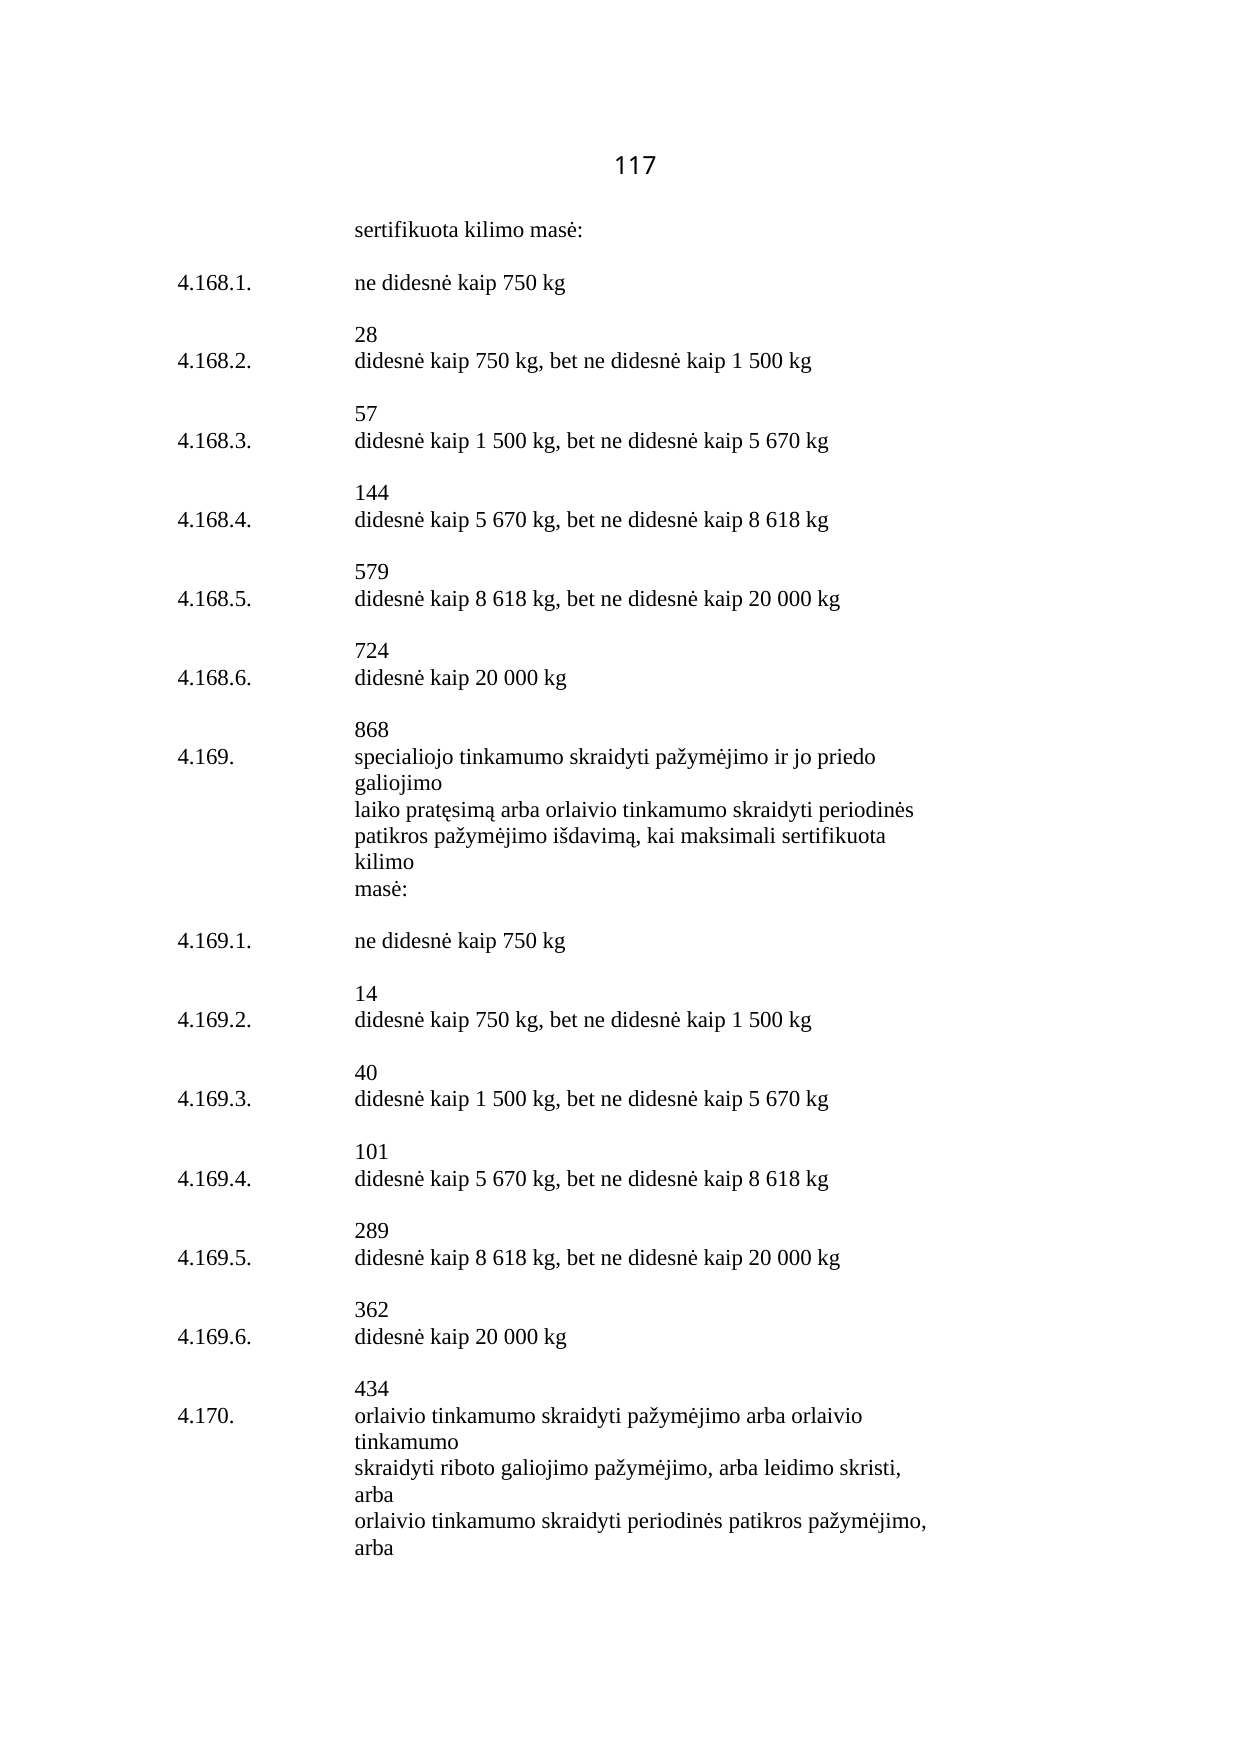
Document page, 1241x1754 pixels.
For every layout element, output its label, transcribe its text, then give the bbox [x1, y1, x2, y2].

text 4.168.1. ne didesnė kaip 750 kg 28 [177, 268, 945, 348]
text 4.169.3. didesnė kaip 1 500 kg, bet ne didesnė kaip 5 670 kg 101 [177, 1086, 945, 1164]
text 4.169.1. ne didesnė kaip 750 kg 14 [177, 927, 945, 1006]
text 4.169. specialiojo tinkamumo skraidyti pažymėjimo ir jo priedo galiojimo [177, 743, 945, 796]
text laiko pratęsimą arba orlaivio tinkamumo skraidyti periodinės [354, 796, 945, 822]
text skraidyti riboto galiojimo pažymėjimo, arba leidimo skristi, arba [354, 1454, 945, 1507]
text 4.169.2. didesnė kaip 750 kg, bet ne didesnė kaip 1 500 kg 40 [177, 1006, 945, 1086]
text 4.169.6. didesnė kaip 20 000 kg 434 [177, 1323, 945, 1402]
text orlaivio tinkamumo skraidyti periodinės patikros pažymėjimo, arba [354, 1507, 945, 1560]
text 4.169.4. didesnė kaip 5 670 kg, bet ne didesnė kaip 8 618 kg 289 [177, 1164, 945, 1244]
text 4.170. orlaivio tinkamumo skraidyti pažymėjimo arba orlaivio tinkamumo [177, 1402, 945, 1454]
text 4.168.2. didesnė kaip 750 kg, bet ne didesnė kaip 1 500 kg 57 [177, 348, 945, 427]
text 4.169.5. didesnė kaip 8 618 kg, bet ne didesnė kaip 20 000 kg 362 [177, 1244, 945, 1323]
text sertifikuota kilimo masė: [354, 216, 945, 268]
text patikros pažymėjimo išdavimą, kai maksimali sertifikuota kilimo [354, 822, 945, 875]
text 4.168.5. didesnė kaip 8 618 kg, bet ne didesnė kaip 20 000 kg 724 [177, 585, 945, 664]
text 4.168.6. didesnė kaip 20 000 kg 868 [177, 664, 945, 743]
text 4.168.4. didesnė kaip 5 670 kg, bet ne didesnė kaip 8 618 kg 579 [177, 506, 945, 585]
text masė: [354, 875, 945, 927]
text 4.168.3. didesnė kaip 1 500 kg, bet ne didesnė kaip 5 670 kg 144 [177, 427, 945, 506]
